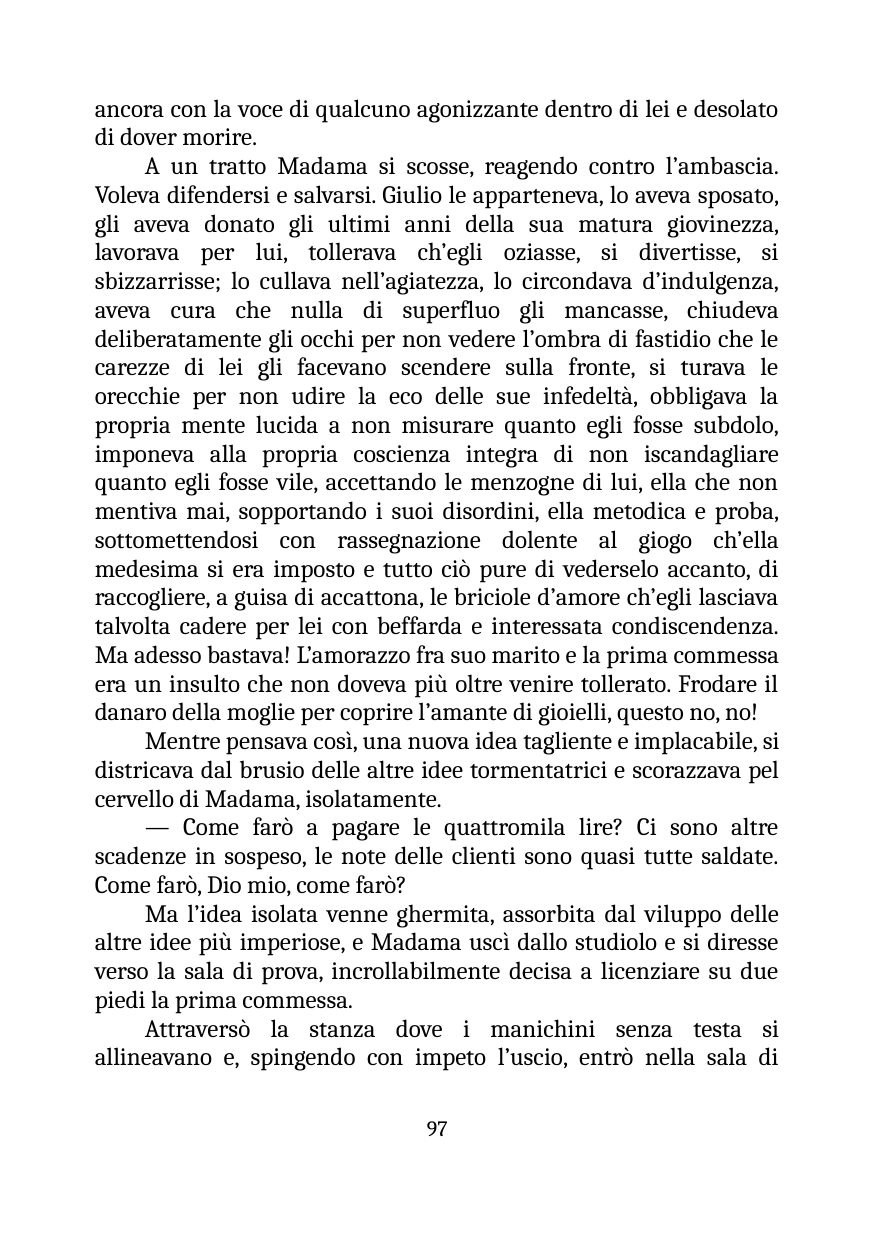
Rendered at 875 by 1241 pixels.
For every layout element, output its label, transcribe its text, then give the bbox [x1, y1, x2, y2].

text Ma l’idea isolata venne ghermita, assorbita dal viluppo delle altre idee più imperiose, e Madama uscì dallo studiolo e si diresse verso la sala di prova, incrollabilmente decisa a licenziare su due piedi la prima commessa. [94, 899, 779, 1014]
text A un tratto Madama si scosse, reagendo contro l’ambascia. Voleva difendersi e salvarsi. Giulio le apparteneva, lo aveva sposato, gli aveva donato gli ultimi anni della sua matura giovinezza, lavorava per lui, tollerava ch’egli oziasse, si divertisse, si sbizzarrisse; lo cullava nell’agiatezza, lo circondava d’indulgenza, aveva cura che nulla di superfluo gli mancasse, chiudeva deliberatamente gli occhi per non vedere l’ombra di fastidio che le carezze di lei gli facevano scendere sulla fronte, si turava le orecchie per non udire la eco delle sue infedeltà, obbligava la propria mente lucida a non misurare quanto egli fosse subdolo, imponeva alla propria coscienza integra di non iscandagliare quanto egli fosse vile, accettando le menzogne di lui, ella che non mentiva mai, sopportando i suoi disordini, ella metodica e proba, sottomettendosi con rassegnazione dolente al giogo ch’ella medesima si era imposto e tutto ciò pure di vederselo accanto, di raccogliere, a guisa di accattona, le briciole d’amore ch’egli lasciava talvolta cadere per lei con beffarda e interessata condiscendenza. Ma adesso bastava! L’amorazzo fra suo marito e la prima commessa era un insulto che non doveva più oltre venire tollerato. Frodare il danaro della moglie per coprire l’amante di gioielli, questo no, no! [94, 152, 779, 727]
text ancora con la voce di qualcuno agonizzante dentro di lei e desolato di dover morire. [94, 94, 779, 152]
text Attraversò la stanza dove i manichini senza testa si allineavano e, spingendo con impeto l’uscio, entrò nella sala di [94, 1014, 779, 1072]
text Mentre pensava così, una nuova idea tagliente e implacabile, si districava dal brusio delle altre idee tormentatrici e scorazzava pel cervello di Madama, isolatamente. [94, 727, 779, 813]
text — Come farò a pagare le quattromila lire? Ci sono altre scadenze in sospeso, le note delle clienti sono quasi tutte saldate. Come farò, Dio mio, come farò? [94, 813, 779, 899]
